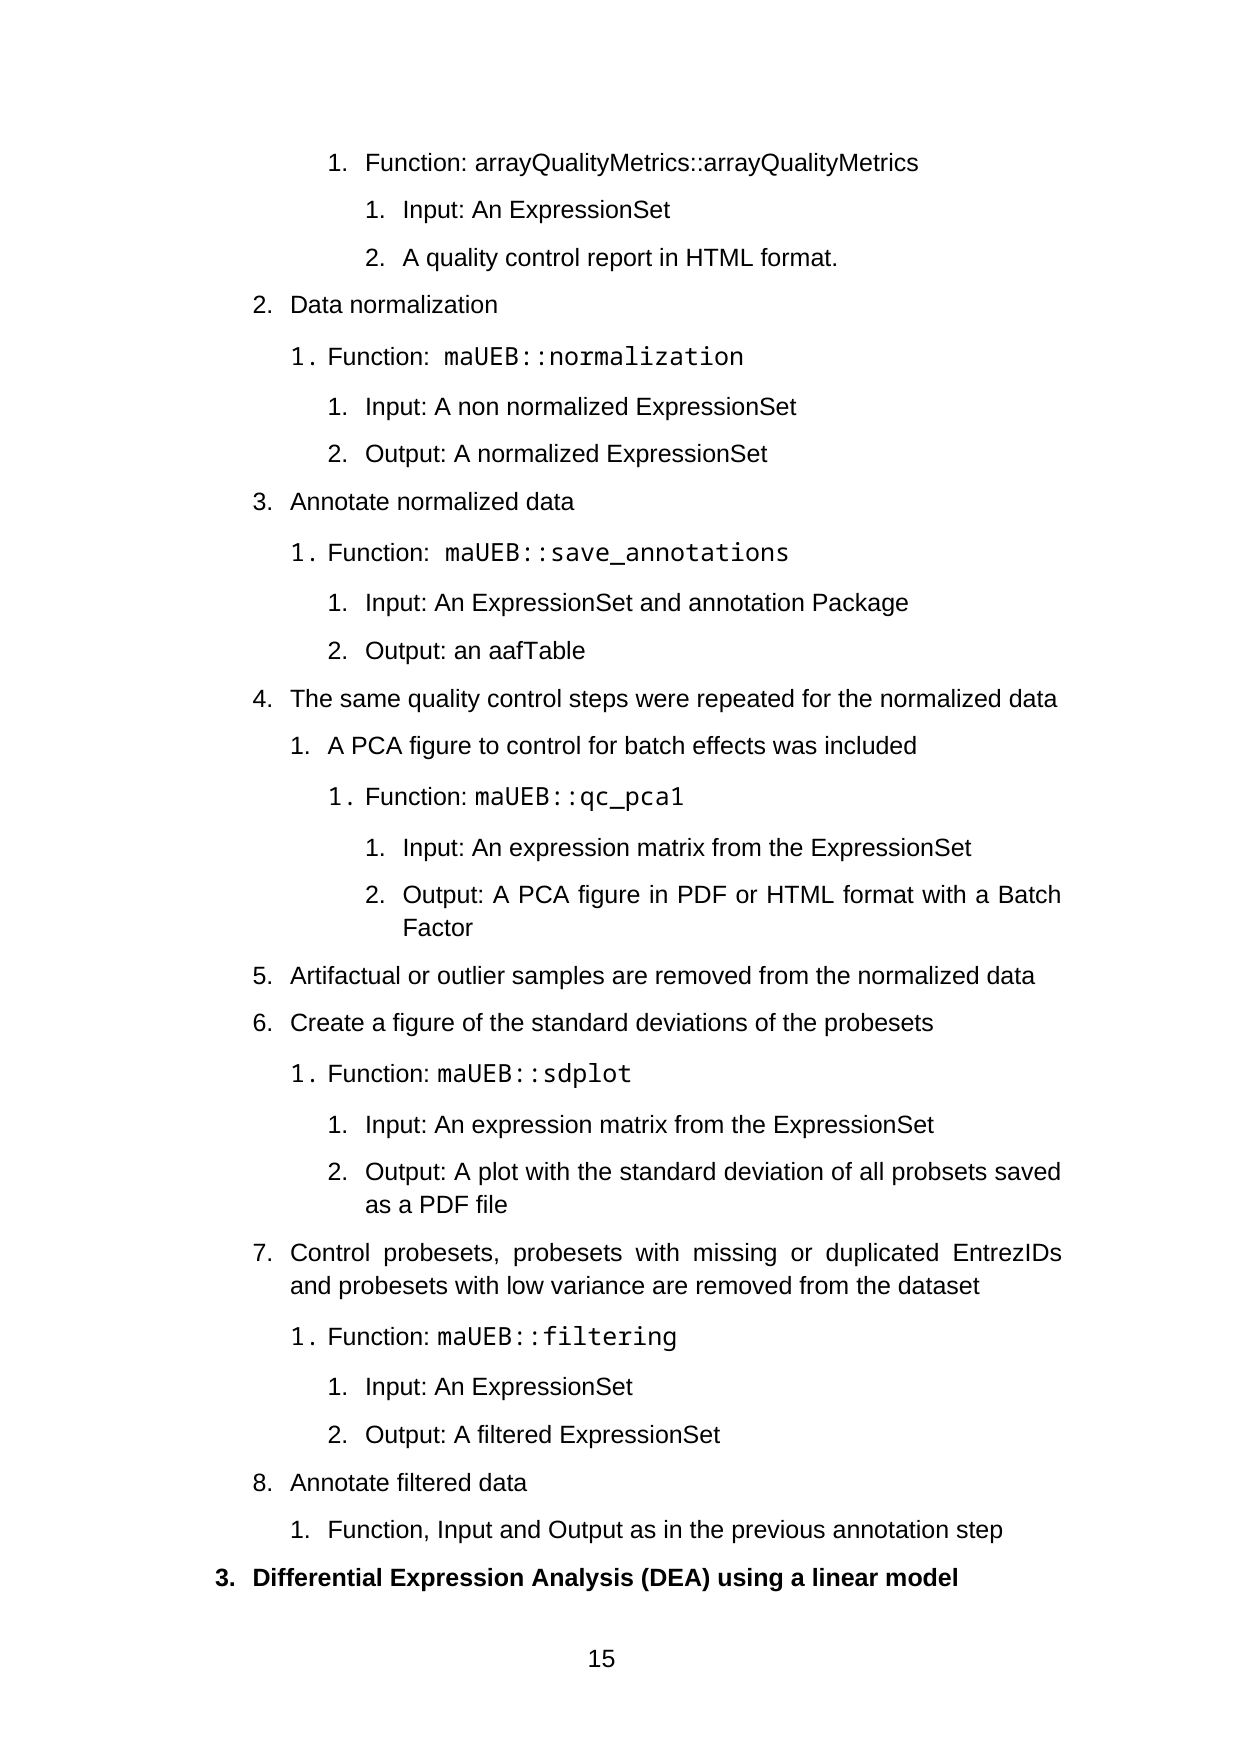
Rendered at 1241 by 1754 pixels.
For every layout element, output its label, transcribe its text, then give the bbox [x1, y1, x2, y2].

list Output: A filtered ExpressionSet [327, 1420, 1063, 1449]
list A quality control report in HTML format. [365, 243, 1063, 272]
list Function: maUEB::qc_pca1 [327, 779, 1063, 813]
list Input: An ExpressionSet [327, 1372, 1063, 1401]
list Function: maUEB::filtering [290, 1319, 1063, 1353]
list Create a figure of the standard deviations of the probesets [252, 1008, 1063, 1037]
list Function: maUEB::sdplot [290, 1056, 1063, 1090]
list Function: maUEB::save_annotations [290, 535, 1063, 569]
list Control probesets, probesets with missing or duplicated EntrezIDs and probesets with low variance are removed from the dataset [252, 1238, 1063, 1300]
list Annotate filtered data [252, 1468, 1063, 1496]
list Output: an aafTable [327, 636, 1063, 665]
list Input: An expression matrix from the ExpressionSet [365, 833, 1063, 861]
list Function: arrayQualityMetrics::arrayQualityMetrics [327, 148, 1063, 176]
list Artifactual or outlier samples are removed from the normalized data [252, 961, 1063, 989]
list Input: An ExpressionSet [365, 195, 1063, 224]
list Output: A PCA figure in PDF or HTML format with a Batch Factor [365, 880, 1063, 942]
list Input: A non normalized ExpressionSet [327, 392, 1063, 421]
list Input: An expression matrix from the ExpressionSet [327, 1110, 1063, 1138]
list Annotate normalized data [252, 487, 1063, 516]
list Function, Input and Output as in the previous annotation step [290, 1515, 1063, 1544]
list Function: maUEB::normalization [290, 338, 1063, 372]
list A PCA figure to control for batch effects was included [290, 731, 1063, 760]
list Input: An ExpressionSet and annotation Package [327, 588, 1063, 617]
list The same quality control steps were repeated for the normalized data [252, 684, 1063, 712]
list Data normalization [252, 291, 1063, 319]
list Differential Expression Analysis (DEA) using a linear model [215, 1563, 1063, 1592]
list Output: A normalized ExpressionSet [327, 439, 1063, 468]
list Output: A plot with the standard deviation of all probsets saved as a PDF file [327, 1157, 1063, 1219]
